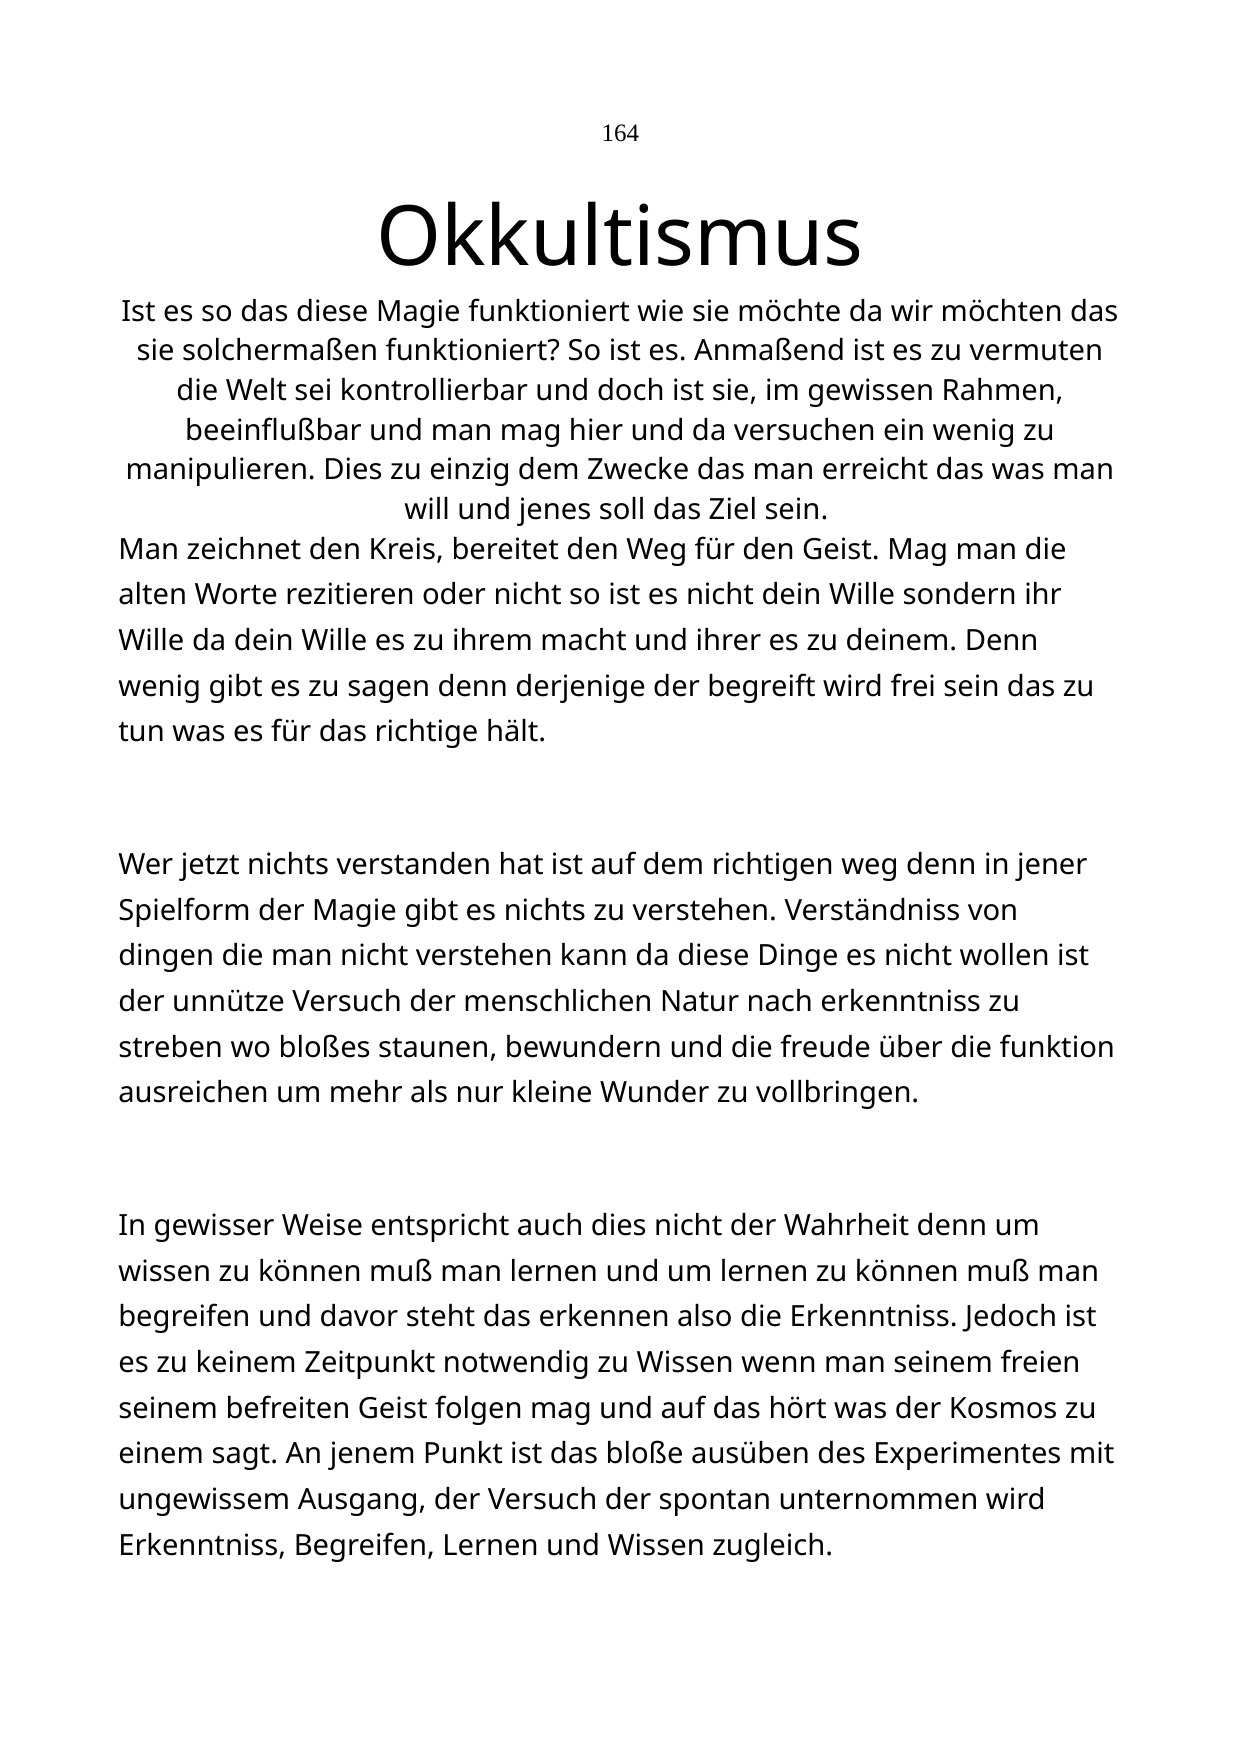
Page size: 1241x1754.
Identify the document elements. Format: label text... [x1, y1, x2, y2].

text Wer jetzt nichts verstanden hat ist auf dem richtigen weg denn in jener Spielform der Magie gibt es nichts zu verstehen. Verständniss von dingen die man nicht verstehen kann da diese Dinge es nicht wollen ist der unnütze Versuch der menschlichen Natur nach erkenntniss zu streben wo bloßes staunen, bewundern und die freude über die funktion ausreichen um mehr als nur kleine Wunder zu vollbringen. [118, 843, 1122, 1111]
text Ist es so das diese Magie funktioniert wie sie möchte da wir möchten das sie solchermaßen funktioniert? So ist es. Anmaßend ist es zu vermuten die Welt sei kontrollierbar und doch ist sie, im gewissen Rahmen, beeinflußbar und man mag hier und da versuchen ein wenig zu manipulieren. Dies zu einzig dem Zwecke das man erreicht das was man will und jenes soll das Ziel sein. [118, 290, 1122, 528]
text Okkultismus [118, 176, 1122, 290]
text Man zeichnet den Kreis, bereitet den Weg für den Geist. Mag man die alten Worte rezitieren oder nicht so ist es nicht dein Wille sondern ihr Wille da dein Wille es zu ihrem macht und ihrer es zu deinem. Denn wenig gibt es zu sagen denn derjenige der begreift wird frei sein das zu tun was es für das richtige hält. [118, 528, 1122, 750]
text In gewisser Weise entspricht auch dies nicht der Wahrheit denn um wissen zu können muß man lernen und um lernen zu können muß man begreifen und davor steht das erkennen also die Erkenntniss. Jedoch ist es zu keinem Zeitpunkt notwendig zu Wissen wenn man seinem freien seinem befreiten Geist folgen mag und auf das hört was der Kosmos zu einem sagt. An jenem Punkt ist das bloße ausüben des Experimentes mit ungewissem Ausgang, der Versuch der spontan unternommen wird Erkenntniss, Begreifen, Lernen und Wissen zugleich. [118, 1204, 1122, 1563]
